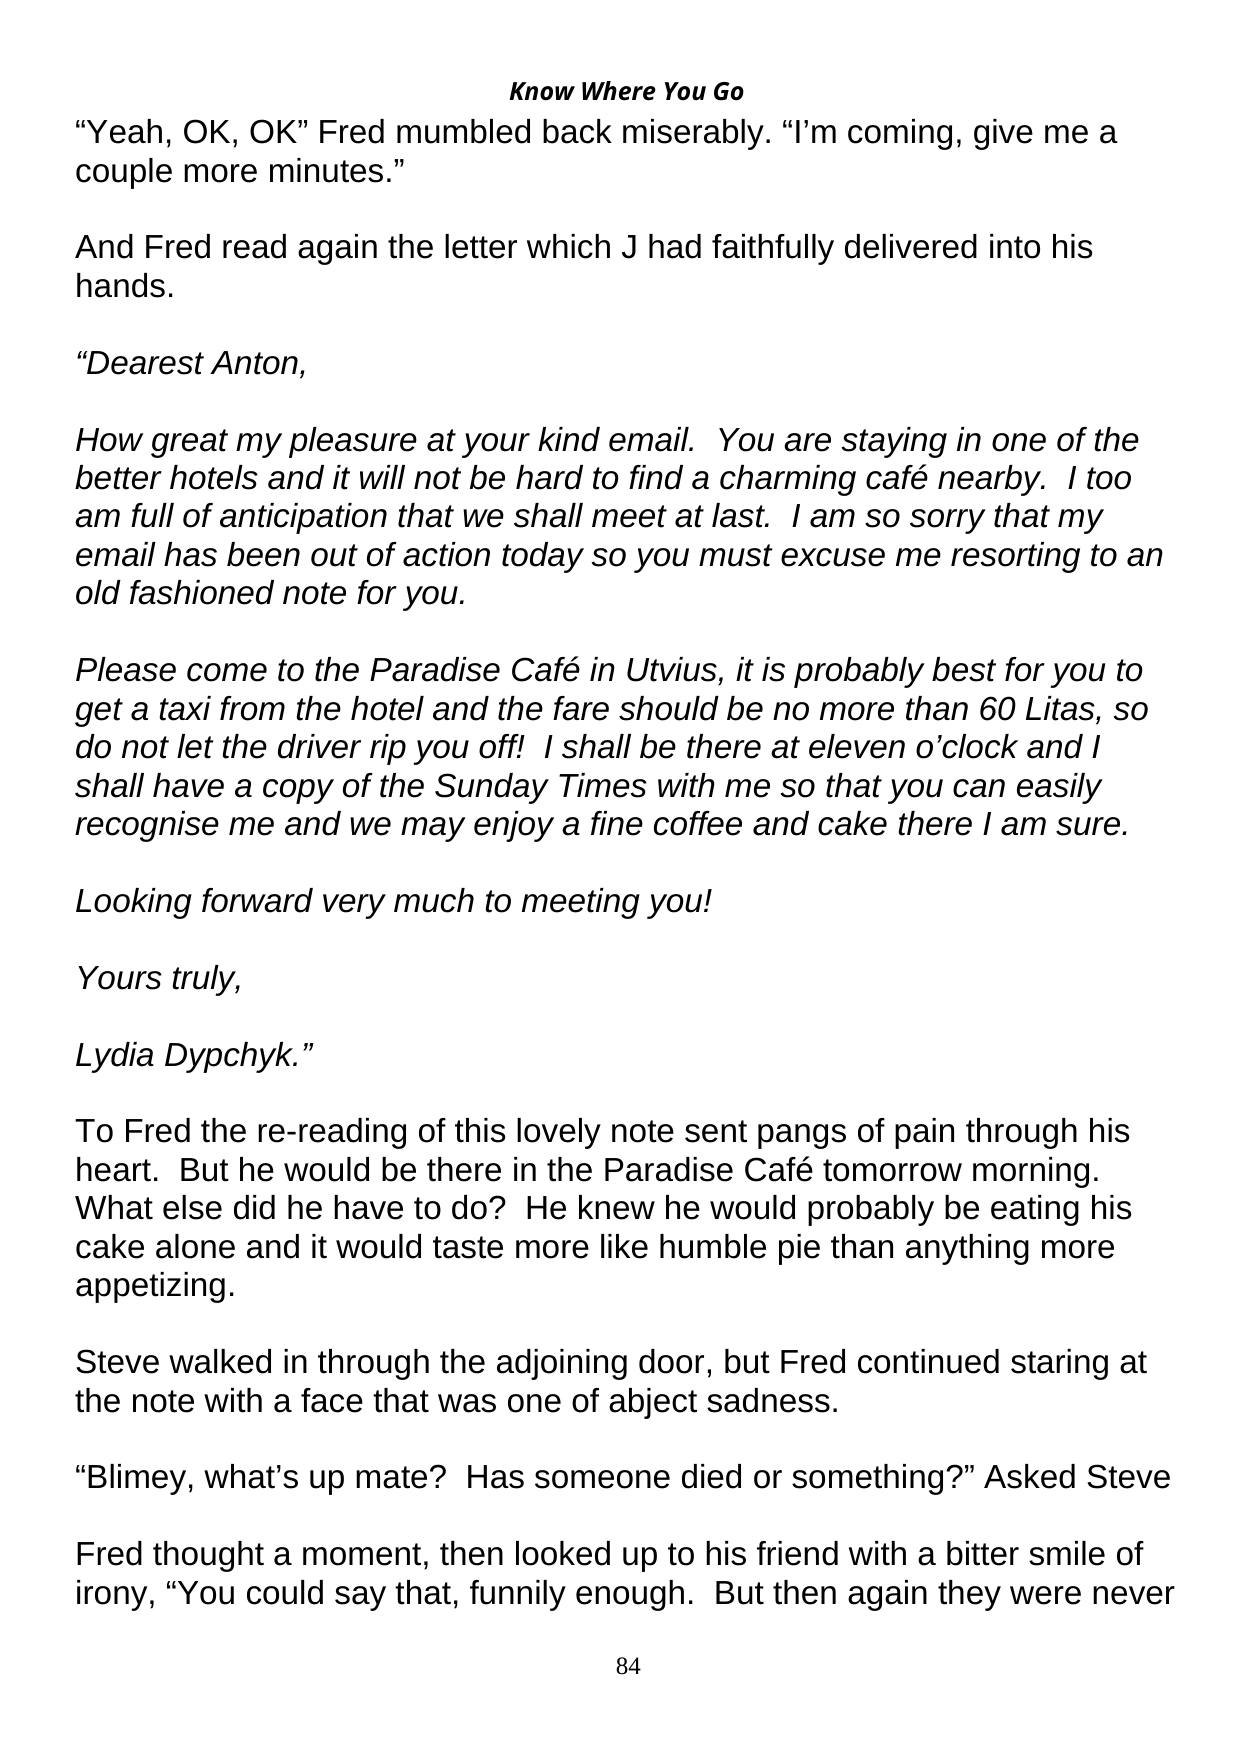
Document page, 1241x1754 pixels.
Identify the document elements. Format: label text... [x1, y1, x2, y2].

text Lydia Dypchyk.” [75, 1035, 1181, 1073]
text Yours truly, [75, 958, 1181, 996]
text Fred thought a moment, then looked up to his friend with a bitter smile of irony, “You could say that, funnily enough. But then again they were never [75, 1534, 1181, 1611]
text “Dearest Anton, [75, 343, 1181, 381]
text Please come to the Paradise Café in Utvius, it is probably best for you to get a taxi from the hotel and the fare should be no more than 60 Litas, so do not let the driver rip you off! I shall be there at eleven o’clock and I shall have a copy of the Sunday Times with me so that you can easily recognise me and we may enjoy a fine coffee and cake there I am sure. [75, 650, 1181, 842]
text “Yeah, OK, OK” Fred mumbled back miserably. “I’m coming, give me a couple more minutes.” [75, 112, 1181, 189]
text Steve walked in through the adjoining door, but Fred continued staring at the note with a face that was one of abject sadness. [75, 1342, 1181, 1419]
text “Blimey, what’s up mate? Has someone died or something?” Asked Steve [75, 1457, 1181, 1496]
text And Fred read again the letter which J had faithfully delivered into his hands. [75, 227, 1181, 304]
text To Fred the re-reading of this lovely note sent pangs of pain through his heart. But he would be there in the Paradise Café tomorrow morning. What else did he have to do? He knew he would probably be eating his cake alone and it would taste more like humble pie than anything more appetizing. [75, 1112, 1181, 1304]
text Looking forward very much to meeting you! [75, 881, 1181, 919]
text How great my pleasure at your kind email. You are staying in one of the better hotels and it will not be hard to find a charming café nearby. I too am full of anticipation that we shall meet at last. I am so sorry that my email has been out of action today so you must excuse me resorting to an old fashioned note for you. [75, 420, 1181, 612]
